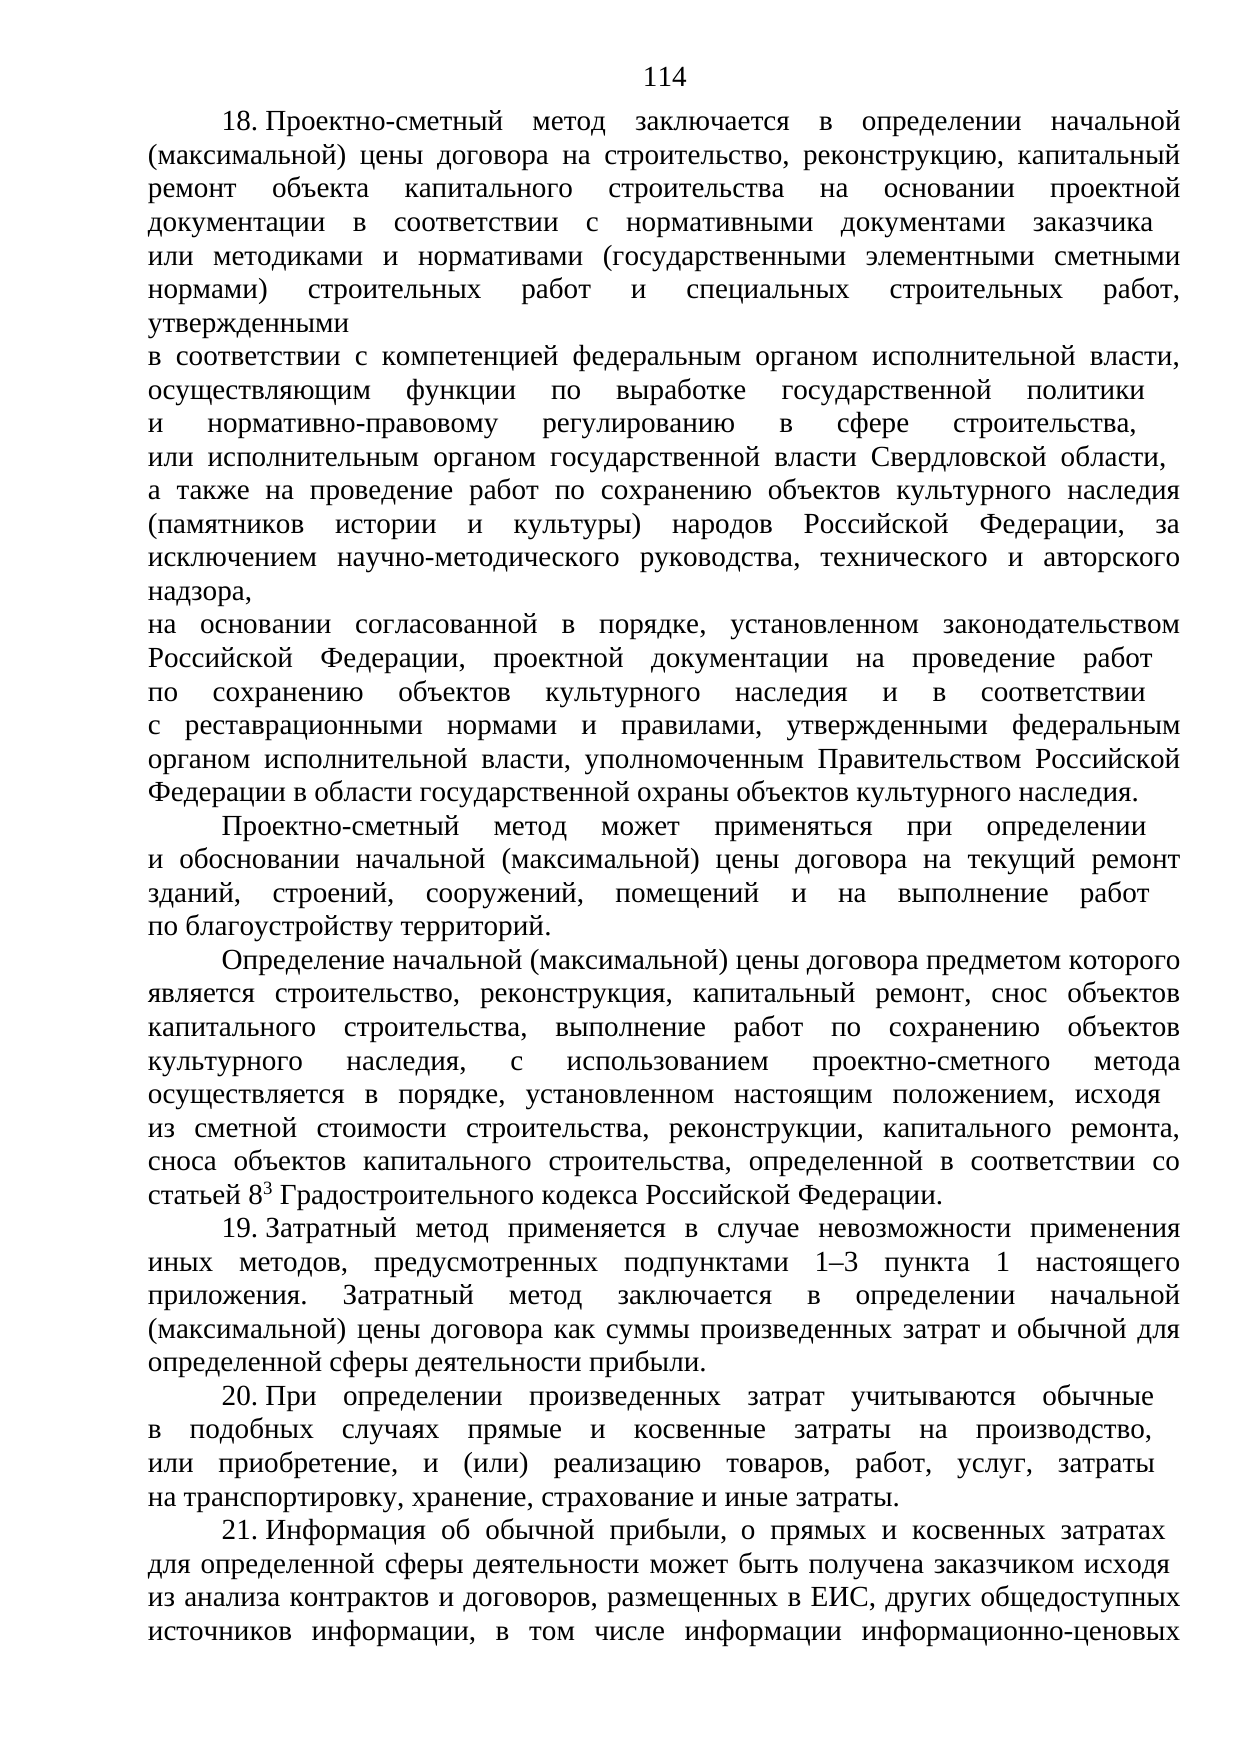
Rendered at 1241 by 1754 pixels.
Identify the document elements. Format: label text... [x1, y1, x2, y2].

text Проектно-сметный метод может применяться при определении и обосновании начальной (максимальной) цены договора на текущий ремонт зданий, строений, сооружений, помещений и на выполнение работ по благоустройству территорий. [148, 808, 1181, 942]
text Определение начальной (максимальной) цены договора предметом которого является строительство, реконструкция, капитальный ремонт, снос объектов капитального строительства, выполнение работ по сохранению объектов культурного наследия, с использованием проектно-сметного метода осуществляется в порядке, установленном настоящим положением, исходя из сметной стоимости строительства, реконструкции, капитального ремонта, сноса объектов капитального строительства, определенной в соответствии со статьей 83 Градостроительного кодекса Российской Федерации. [148, 942, 1181, 1210]
text 20. При определении произведенных затрат учитываются обычные в подобных случаях прямые и косвенные затраты на производство, или приобретение, и (или) реализацию товаров, работ, услуг, затраты на транспортировку, хранение, страхование и иные затраты. [148, 1378, 1181, 1512]
text 18. Проектно-сметный метод заключается в определении начальной (максимальной) цены договора на строительство, реконструкцию, капитальный ремонт объекта капитального строительства на основании проектной документации в соответствии с нормативными документами заказчика или методиками и нормативами (государственными элементными сметными нормами) строительных работ и специальных строительных работ, утвержденными в соответствии с компетенцией федеральным органом исполнительной власти, осуществляющим функции по выработке государственной политики и нормативно-правовому регулированию в сфере строительства, или исполнительным органом государственной власти Свердловской области, а также на проведение работ по сохранению объектов культурного наследия (памятников истории и культуры) народов Российской Федерации, за исключением научно-методического руководства, технического и авторского надзора, на основании согласованной в порядке, установленном законодательством Российской Федерации, проектной документации на проведение работ по сохранению объектов культурного наследия и в соответствии с реставрационными нормами и правилами, утвержденными федеральным органом исполнительной власти, уполномоченным Правительством Российской Федерации в области государственной охраны объектов культурного наследия. [148, 103, 1181, 808]
text 19. Затратный метод применяется в случае невозможности применения иных методов, предусмотренных подпунктами 1–3 пункта 1 настоящего приложения. Затратный метод заключается в определении начальной (максимальной) цены договора как суммы произведенных затрат и обычной для определенной сферы деятельности прибыли. [148, 1210, 1181, 1378]
text 21. Информация об обычной прибыли, о прямых и косвенных затратах для определенной сферы деятельности может быть получена заказчиком исходя из анализа контрактов и договоров, размещенных в ЕИС, других общедоступных источников информации, в том числе информации информационно-ценовых [148, 1512, 1181, 1646]
